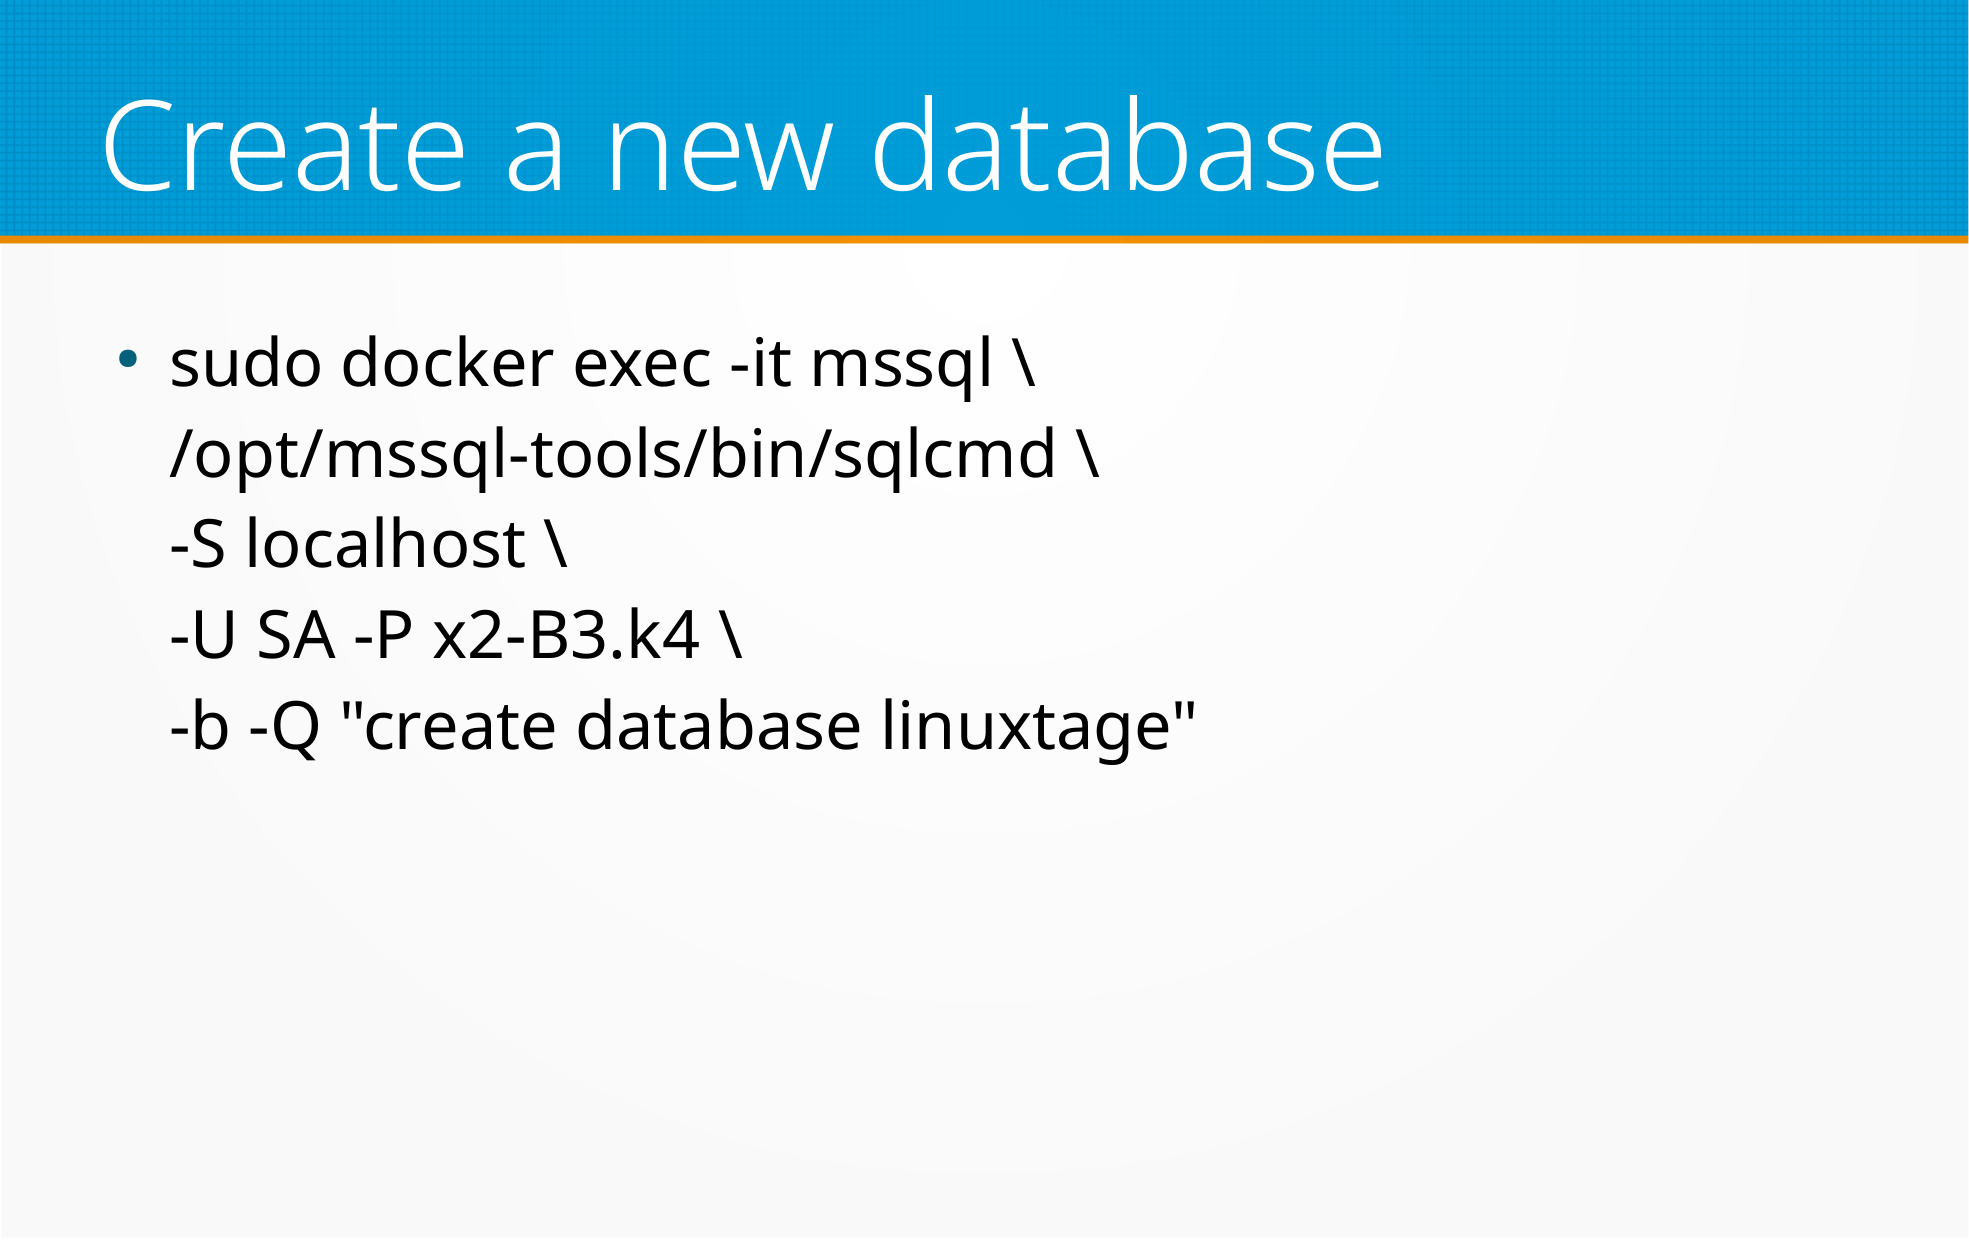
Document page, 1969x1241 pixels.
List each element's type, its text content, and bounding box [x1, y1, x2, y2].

picture [0, 236, 1969, 1241]
list sudo docker exec -it mssql \ /opt/mssql-tools/bin/sqlcmd \ -S localhost \ -U SA -P x2-B3.k4 \ -b -Q "create database linuxtage" [98, 315, 1861, 1081]
title Create a new database [98, 19, 1870, 227]
